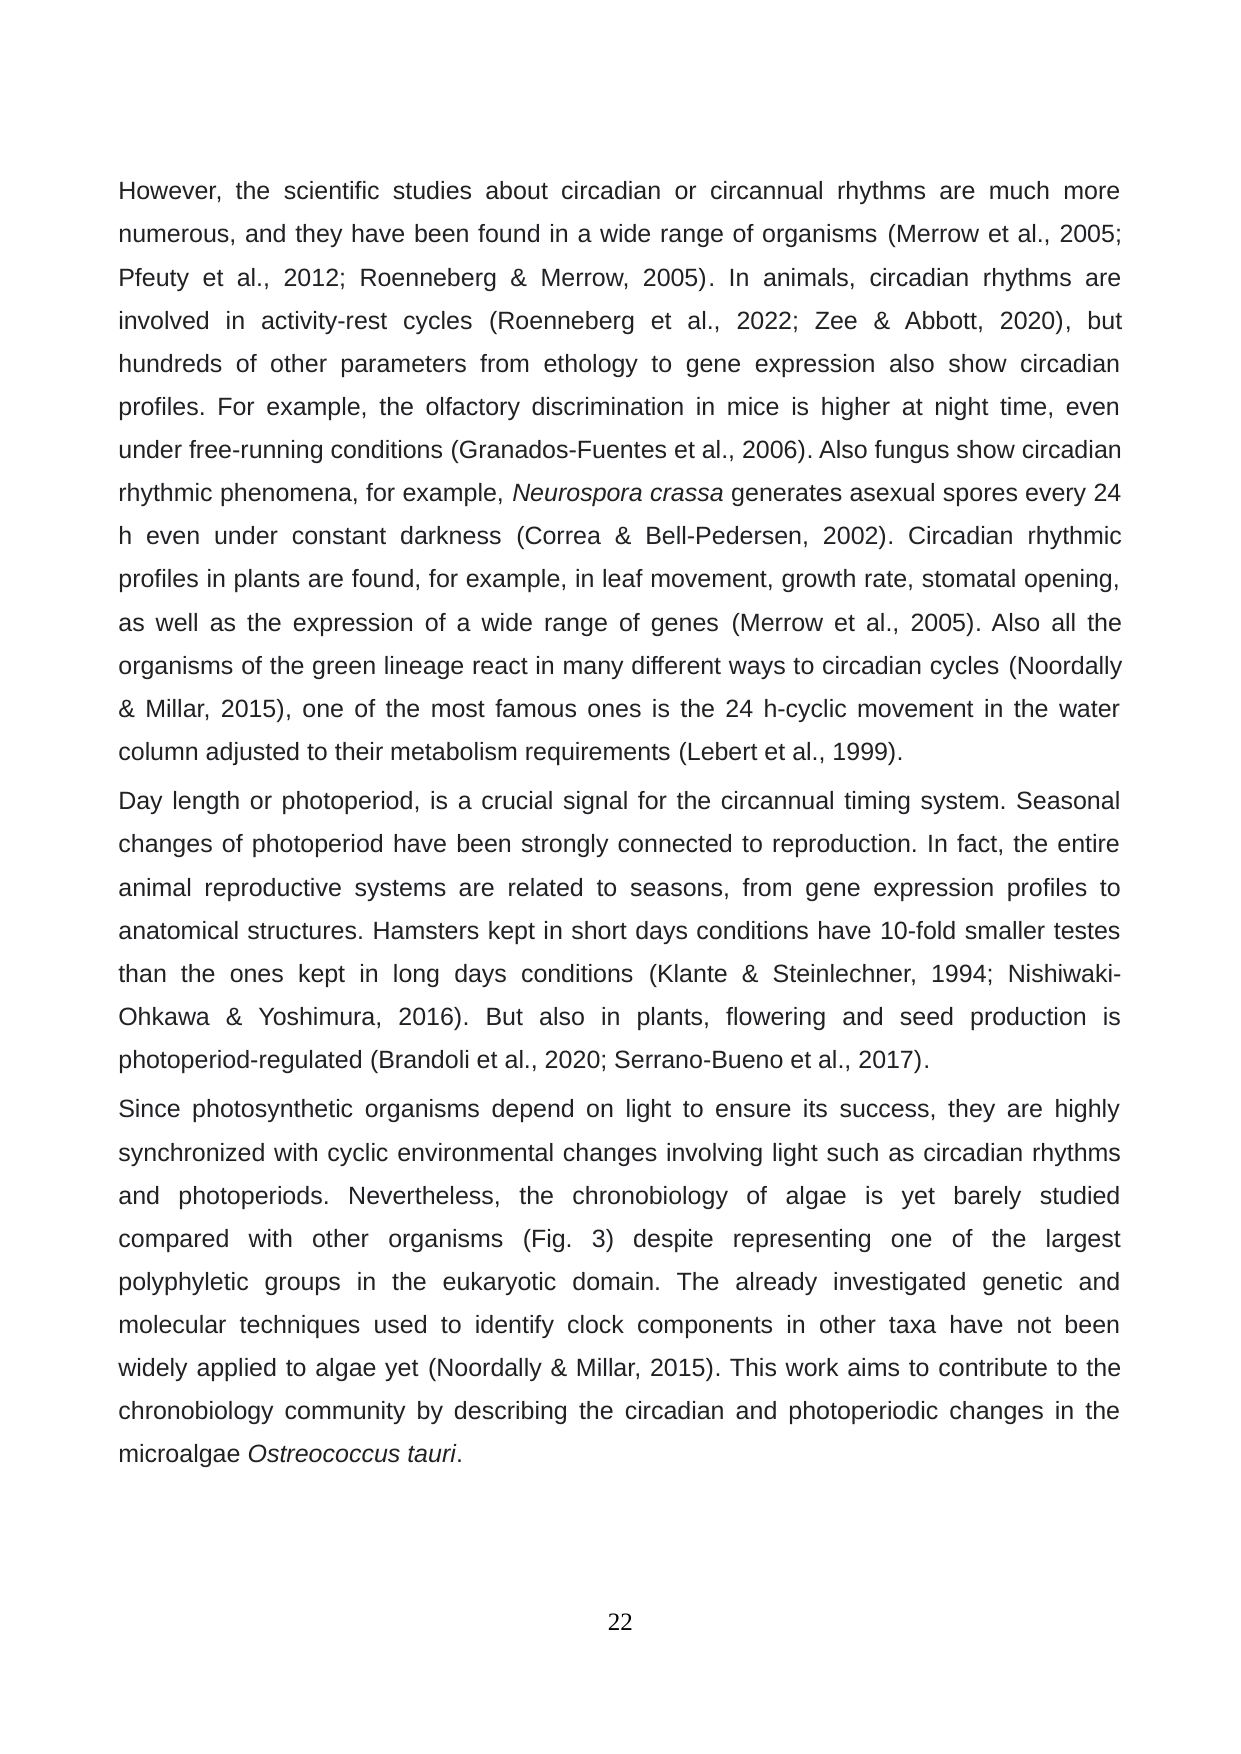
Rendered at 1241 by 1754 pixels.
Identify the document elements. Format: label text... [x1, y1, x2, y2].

text Day length or photoperiod, is a crucial signal for the circannual timing system. Seasonal changes of photoperiod have been strongly connected to reproduction. In fact, the entire animal reproductive systems are related to seasons, from gene expression profiles to anatomical structures. Hamsters kept in short days conditions have 10-fold smaller testes than the ones kept in long days conditions (Klante & Steinlechner, 1994; Nishiwaki-Ohkawa & Yoshimura, 2016)⁠. But also in plants, flowering and seed production is photoperiod-regulated (Brandoli et al., 2020; Serrano-Bueno et al., 2017)⁠. [118, 786, 1122, 1074]
text However, the scientific studies about circadian or circannual rhythms are much more numerous, and they have been found in a wide range of organisms (Merrow et al., 2005; Pfeuty et al., 2012; Roenneberg & Merrow, 2005)⁠. In animals, circadian rhythms are involved in activity-rest cycles (Roenneberg et al., 2022; Zee & Abbott, 2020)⁠, but hundreds of other parameters from ethology to gene expression also show circadian profiles. For example, the olfactory discrimination in mice is higher at night time, even under free-running conditions (Granados-Fuentes et al., 2006)⁠. Also fungus show circadian rhythmic phenomena, for example, Neurospora crassa generates asexual spores every 24 h even under constant darkness (Correa & Bell-Pedersen, 2002)⁠. Circadian rhythmic profiles in plants are found, for example, in leaf movement, growth rate, stomatal opening, as well as the expression of a wide range of genes (Merrow et al., 2005)⁠. Also all the organisms of the green lineage react in many different ways to circadian cycles (Noordally & Millar, 2015)⁠, one of the most famous ones is the 24 h-cyclic movement in the water column adjusted to their metabolism requirements (Lebert et al., 1999)⁠. [118, 176, 1122, 766]
text Since photosynthetic organisms depend on light to ensure its success, they are highly synchronized with cyclic environmental changes involving light such as circadian rhythms and photoperiods. Nevertheless, the chronobiology of algae is yet barely studied compared with other organisms (Fig. 3) despite representing one of the largest polyphyletic groups in the eukaryotic domain. The already investigated genetic and molecular techniques used to identify clock components in other taxa have not been widely applied to algae yet (Noordally & Millar, 2015)⁠. This work aims to contribute to the chronobiology community by describing the circadian and photoperiodic changes in the microalgae Ostreococcus tauri. [118, 1094, 1122, 1468]
